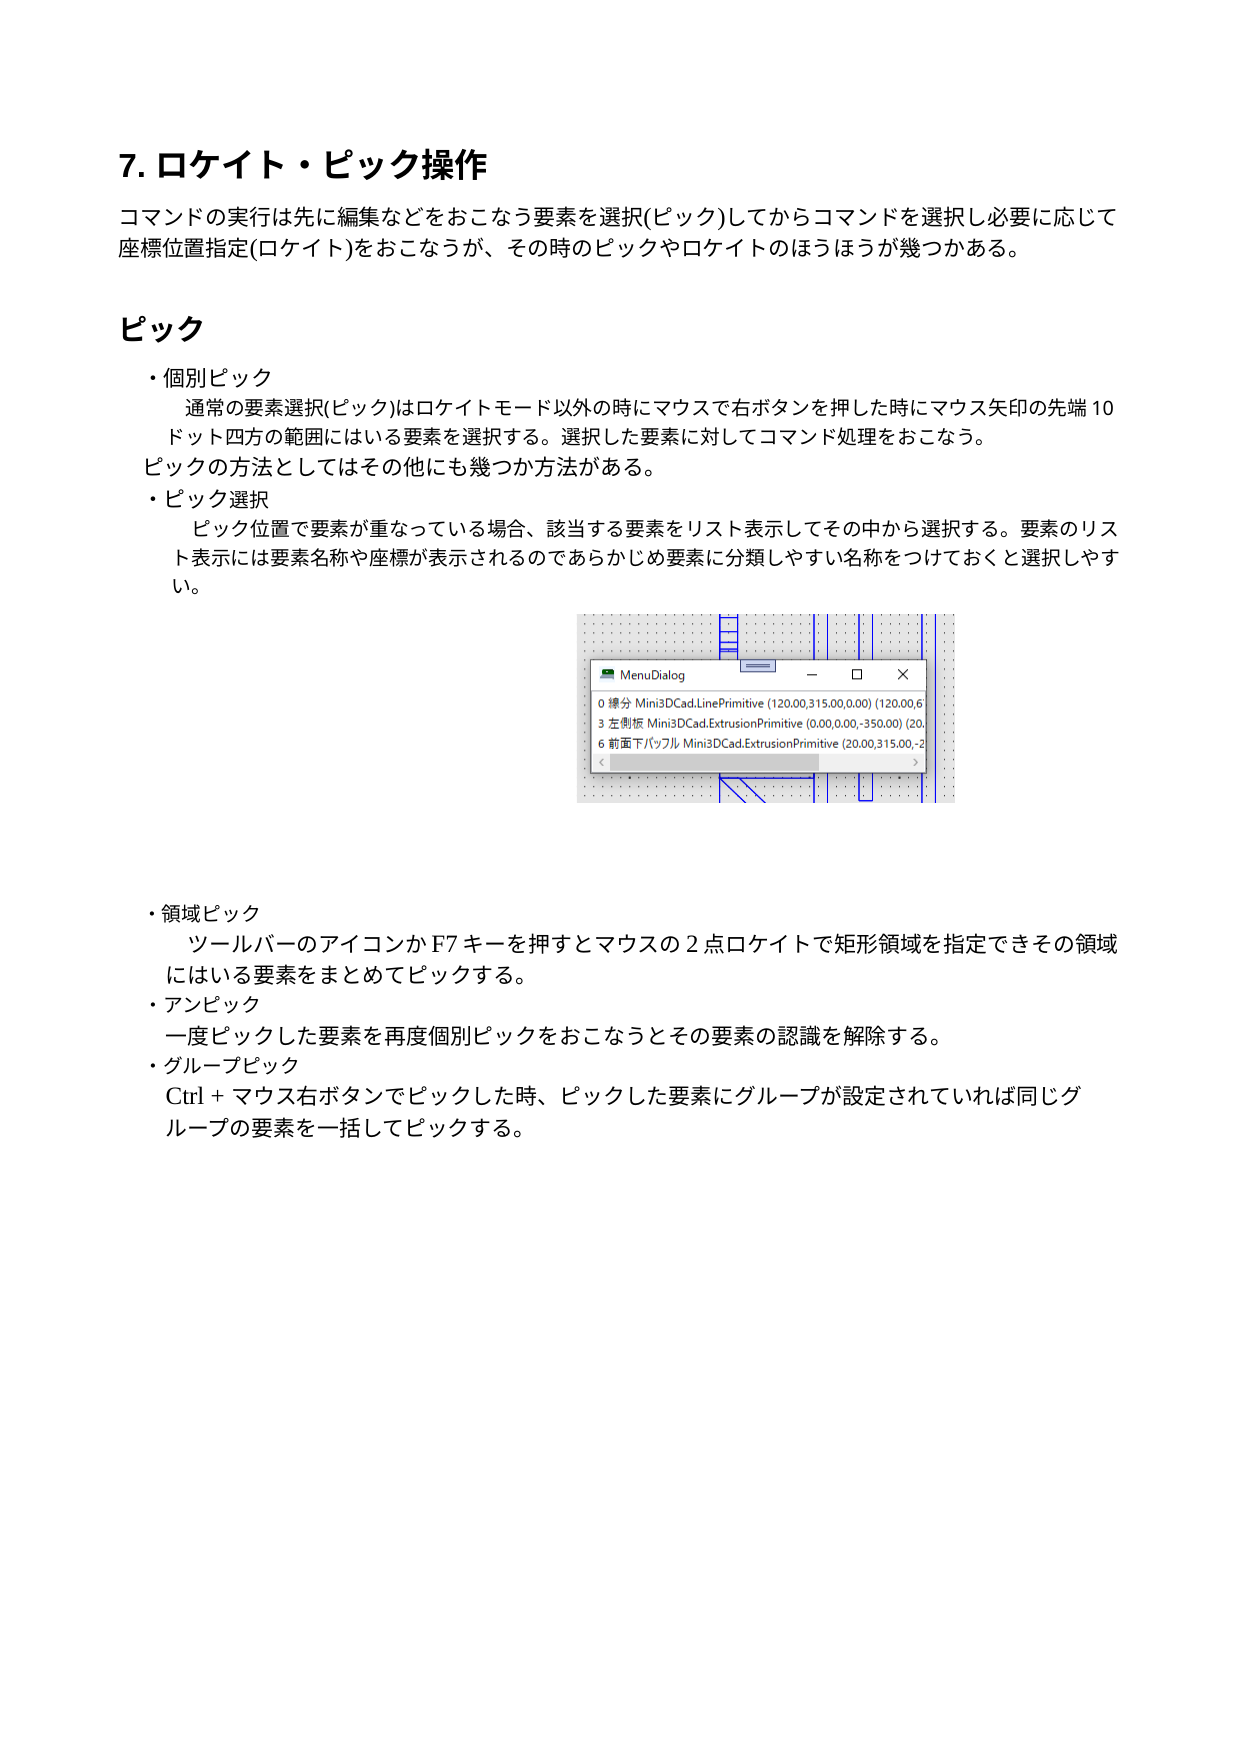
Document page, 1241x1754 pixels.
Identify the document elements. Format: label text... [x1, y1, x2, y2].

text ツールバーのアイコンかF7キーを押すとマウスの2点ロケイトで矩形領域を指定できその領域にはいる要素をまとめてピックする。 [165, 927, 1122, 990]
text ピック位置で要素が重なっている場合、該当する要素をリスト表示してその中から選択する。要素のリスト表示には要素名称や座標が表示されるのであらかじめ要素に分類しやすい名称をつけておくと選択しやすい。 [171, 513, 1122, 599]
text ・グループピック [118, 1050, 1122, 1079]
text ピックの方法としてはその他にも幾つか方法がある。 [142, 450, 1122, 482]
text 通常の要素選択(ピック)はロケイトモード以外の時にマウスで右ボタンを押した時にマウス矢印の先端10ドット四方の範囲にはいる要素を選択する。選択した要素に対してコマンド処理をおこなう。 [165, 393, 1122, 450]
text ・個別ピック [142, 361, 1122, 393]
text Ctrl + マウス右ボタンでピックした時、ピックした要素にグループが設定されていれば同じグループの要素を一括してピックする。 [165, 1079, 1122, 1142]
text ・ピック選択 [142, 482, 1122, 513]
text ・アンピック [118, 990, 1122, 1019]
text コマンドの実行は先に編集などをおこなう要素を選択(ピック)してからコマンドを選択し必要に応じて座標位置指定(ロケイト)をおこなうが、その時のピックやロケイトのほうほうが幾つかある。 [118, 200, 1122, 263]
picture [576, 614, 955, 803]
text ・領域ピック [142, 898, 1122, 927]
subtitle ピック [118, 306, 1122, 349]
text 一度ピックした要素を再度個別ピックをおこなうとその要素の認識を解除する。 [165, 1019, 1122, 1050]
subtitle 7. ロケイト・ピック操作 [118, 139, 1122, 187]
